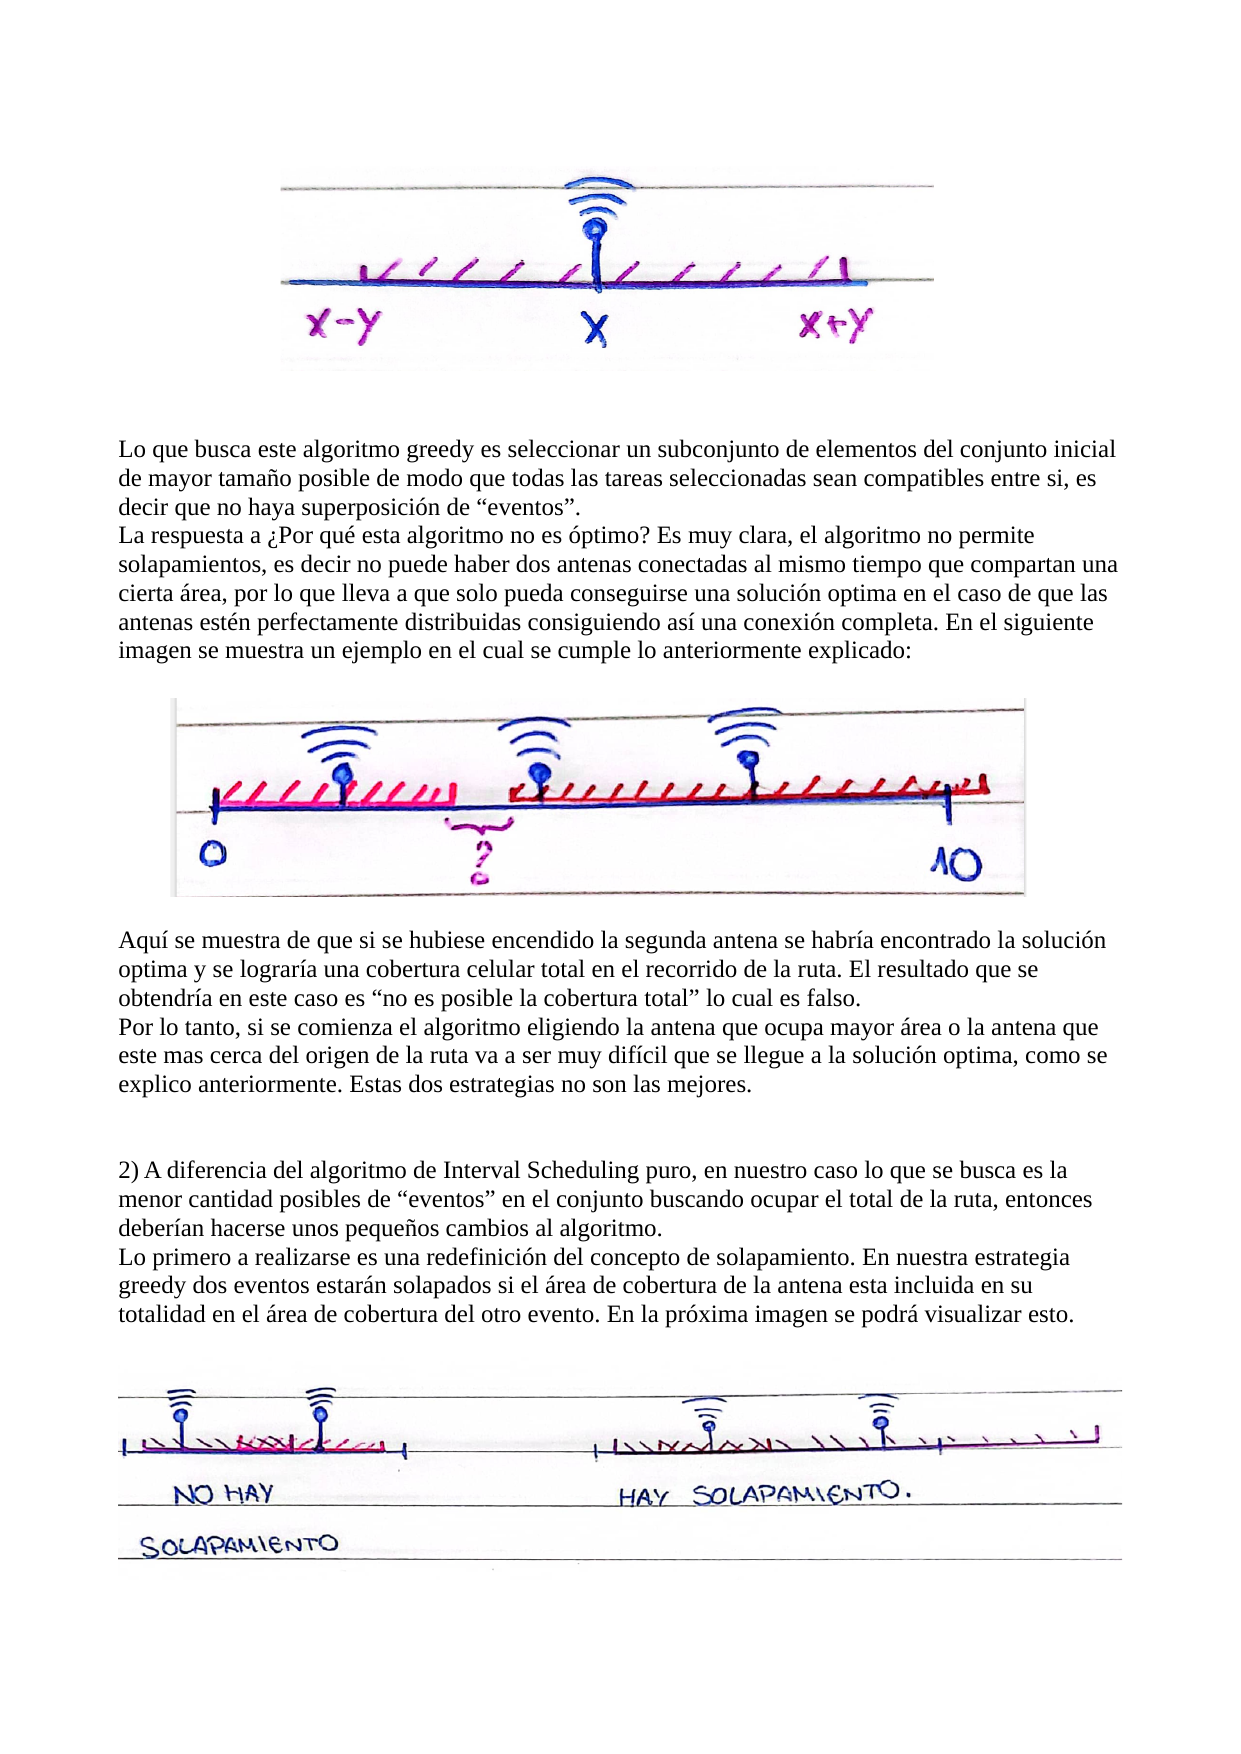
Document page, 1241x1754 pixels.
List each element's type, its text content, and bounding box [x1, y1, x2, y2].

text Por lo tanto, si se comienza el algoritmo eligiendo la antena que ocupa mayor área o la antena que este mas cerca del origen de la ruta va a ser muy difícil que se llegue a la solución optima, como se explico anteriormente. Estas dos estrategias no son las mejores. [118, 1012, 1122, 1098]
text 2) A diferencia del algoritmo de Interval Scheduling puro, en nuestro caso lo que se busca es la menor cantidad posibles de “eventos” en el conjunto buscando ocupar el total de la ruta, entonces deberían hacerse unos pequeños cambios al algoritmo. [118, 1127, 1122, 1242]
text Lo que busca este algoritmo greedy es seleccionar un subconjunto de elementos del conjunto inicial de mayor tamaño posible de modo que todas las tareas seleccionadas sean compatibles entre si, es decir que no haya superposición de “eventos”. [118, 434, 1122, 521]
picture [280, 166, 934, 379]
picture [170, 698, 1027, 897]
picture [118, 1356, 1123, 1584]
text Lo primero a realizarse es una redefinición del concepto de solapamiento. En nuestra estrategia greedy dos eventos estarán solapados si el área de cobertura de la antena esta incluida en su totalidad en el área de cobertura del otro evento. En la próxima imagen se podrá visualizar esto. [118, 1242, 1122, 1328]
text Aquí se muestra de que si se hubiese encendido la segunda antena se habría encontrado la solución optima y se lograría una cobertura celular total en el recorrido de la ruta. El resultado que se obtendría en este caso es “no es posible la cobertura total” lo cual es falso. [118, 926, 1122, 1012]
text La respuesta a ¿Por qué esta algoritmo no es óptimo? Es muy clara, el algoritmo no permite solapamientos, es decir no puede haber dos antenas conectadas al mismo tiempo que compartan una cierta área, por lo que lleva a que solo pueda conseguirse una solución optima en el caso de que las antenas estén perfectamente distribuidas consiguiendo así una conexión completa. En el siguiente imagen se muestra un ejemplo en el cual se cumple lo anteriormente explicado: [118, 521, 1122, 664]
